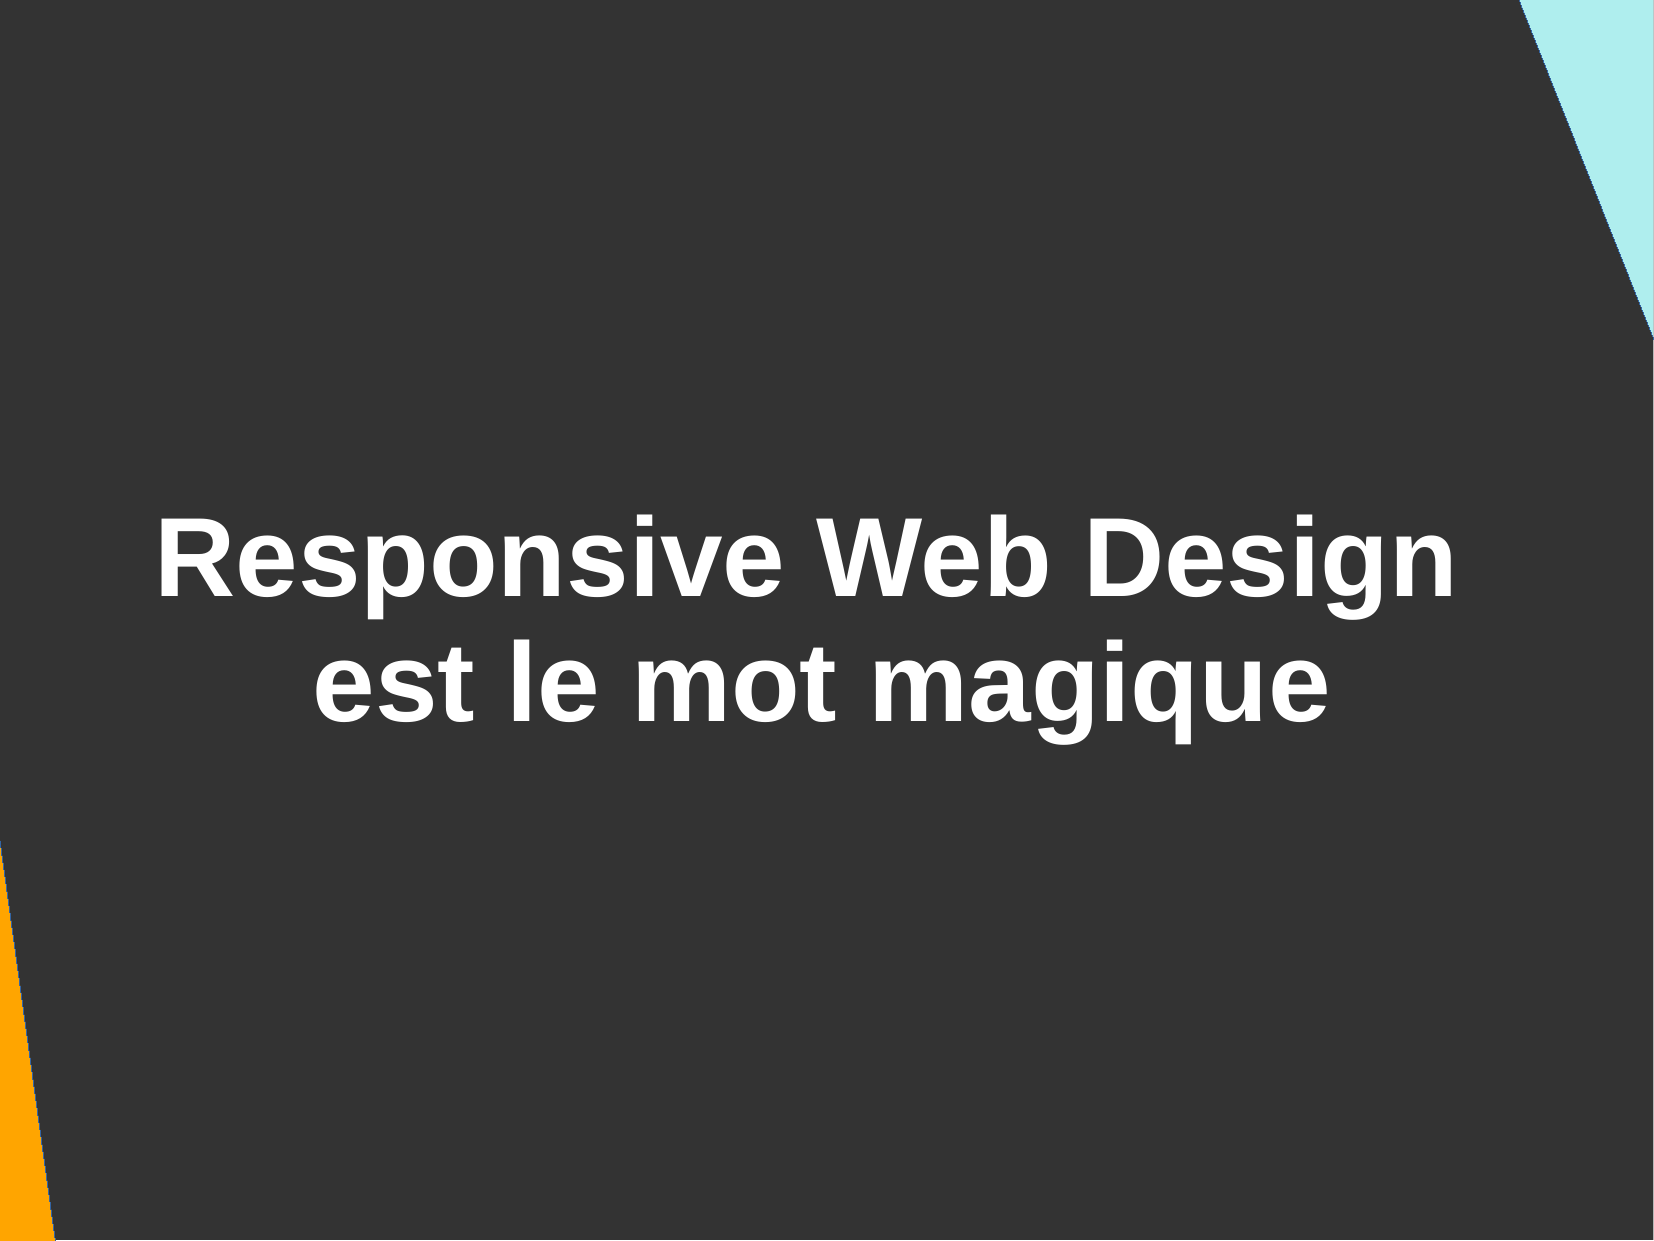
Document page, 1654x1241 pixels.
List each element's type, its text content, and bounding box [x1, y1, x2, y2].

text_box [0, 840, 56, 1241]
title Responsive Web Design est le mot magique [22, 494, 1622, 746]
text_box [1519, 0, 1654, 340]
